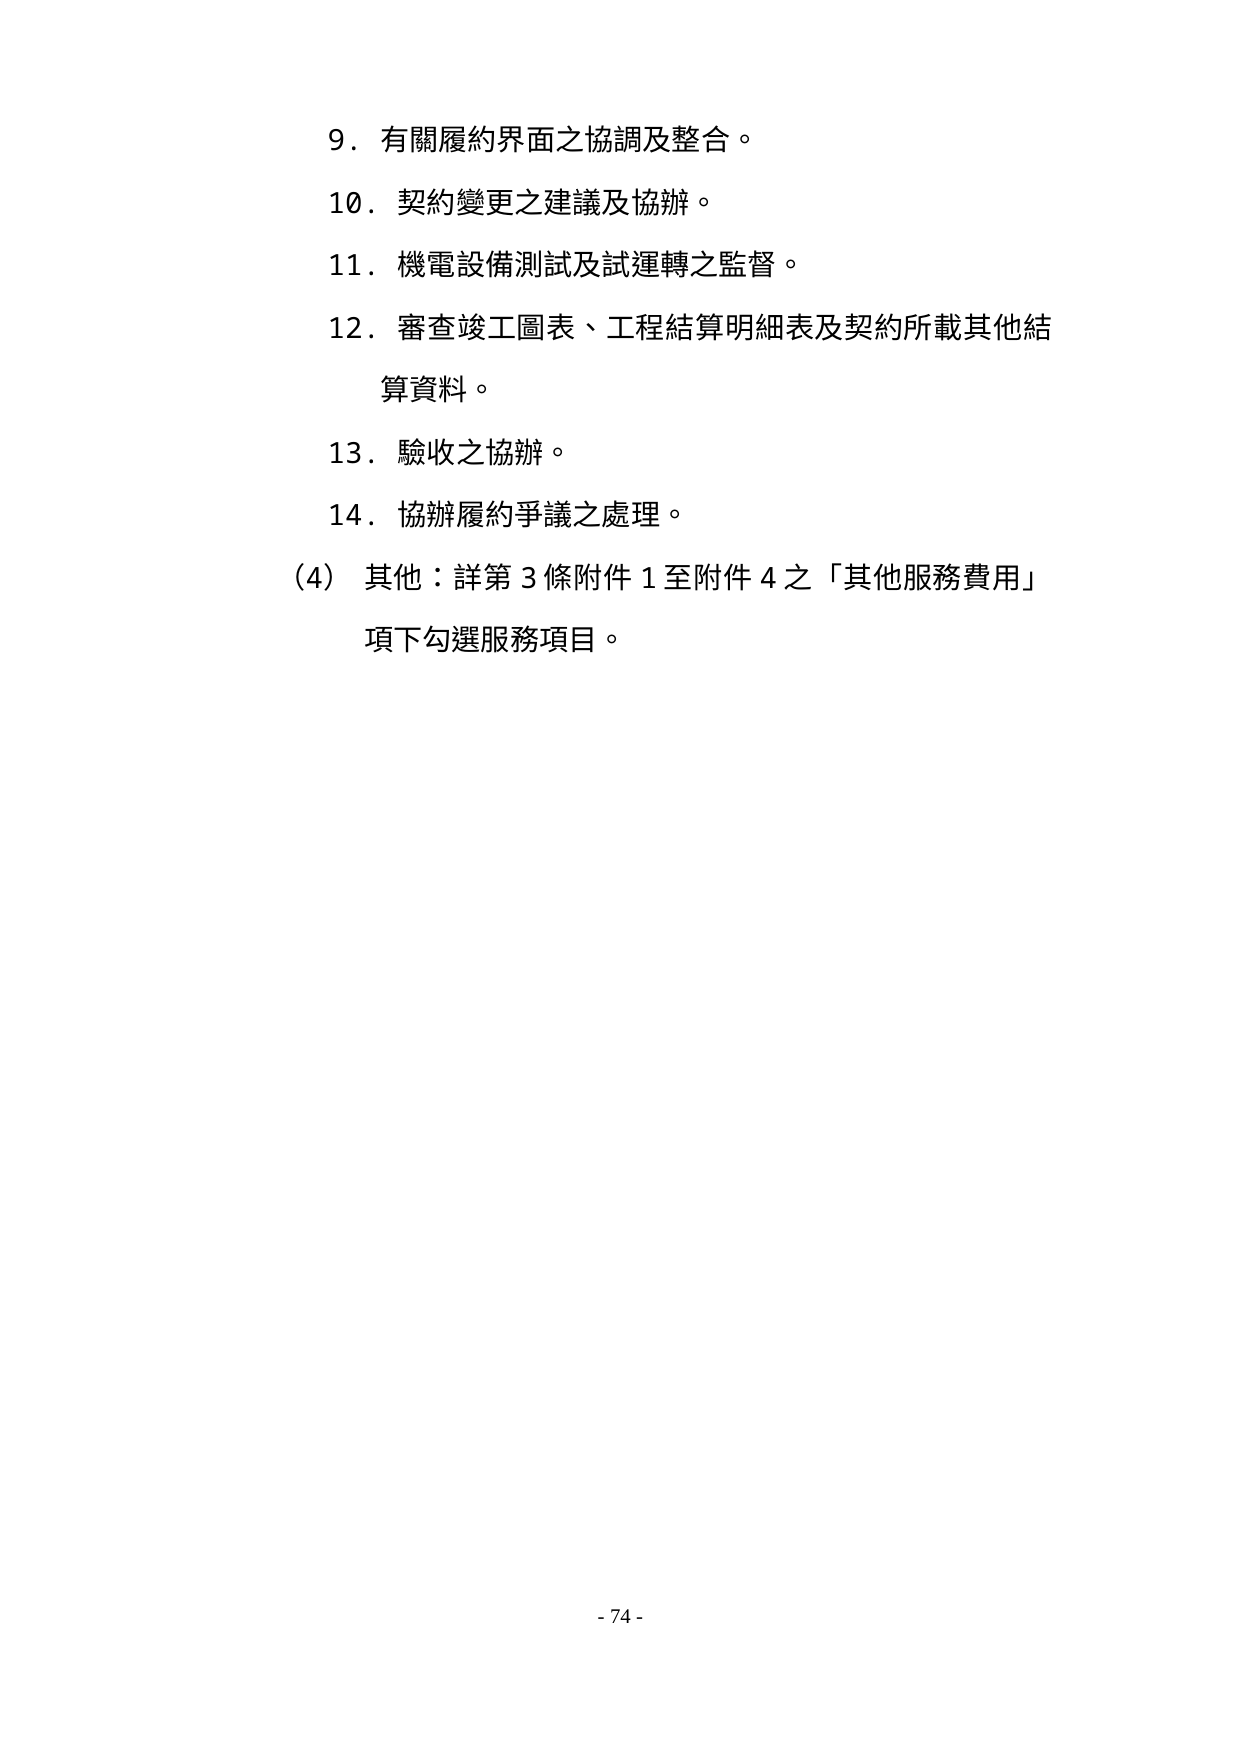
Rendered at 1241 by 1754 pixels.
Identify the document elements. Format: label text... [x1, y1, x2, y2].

list 審查竣工圖表、工程結算明細表及契約所載其他結算資料。 [327, 284, 1053, 409]
list 其他：詳第3條附件1至附件4之「其他服務費用」項下勾選服務項目。 [276, 534, 1053, 659]
list 驗收之協辦。 [327, 409, 1053, 471]
list 有關履約界面之協調及整合。 [327, 96, 1053, 159]
list 協辦履約爭議之處理。 [327, 471, 1053, 534]
list 機電設備測試及試運轉之監督。 [327, 221, 1053, 284]
list 契約變更之建議及協辦。 [327, 159, 1053, 221]
